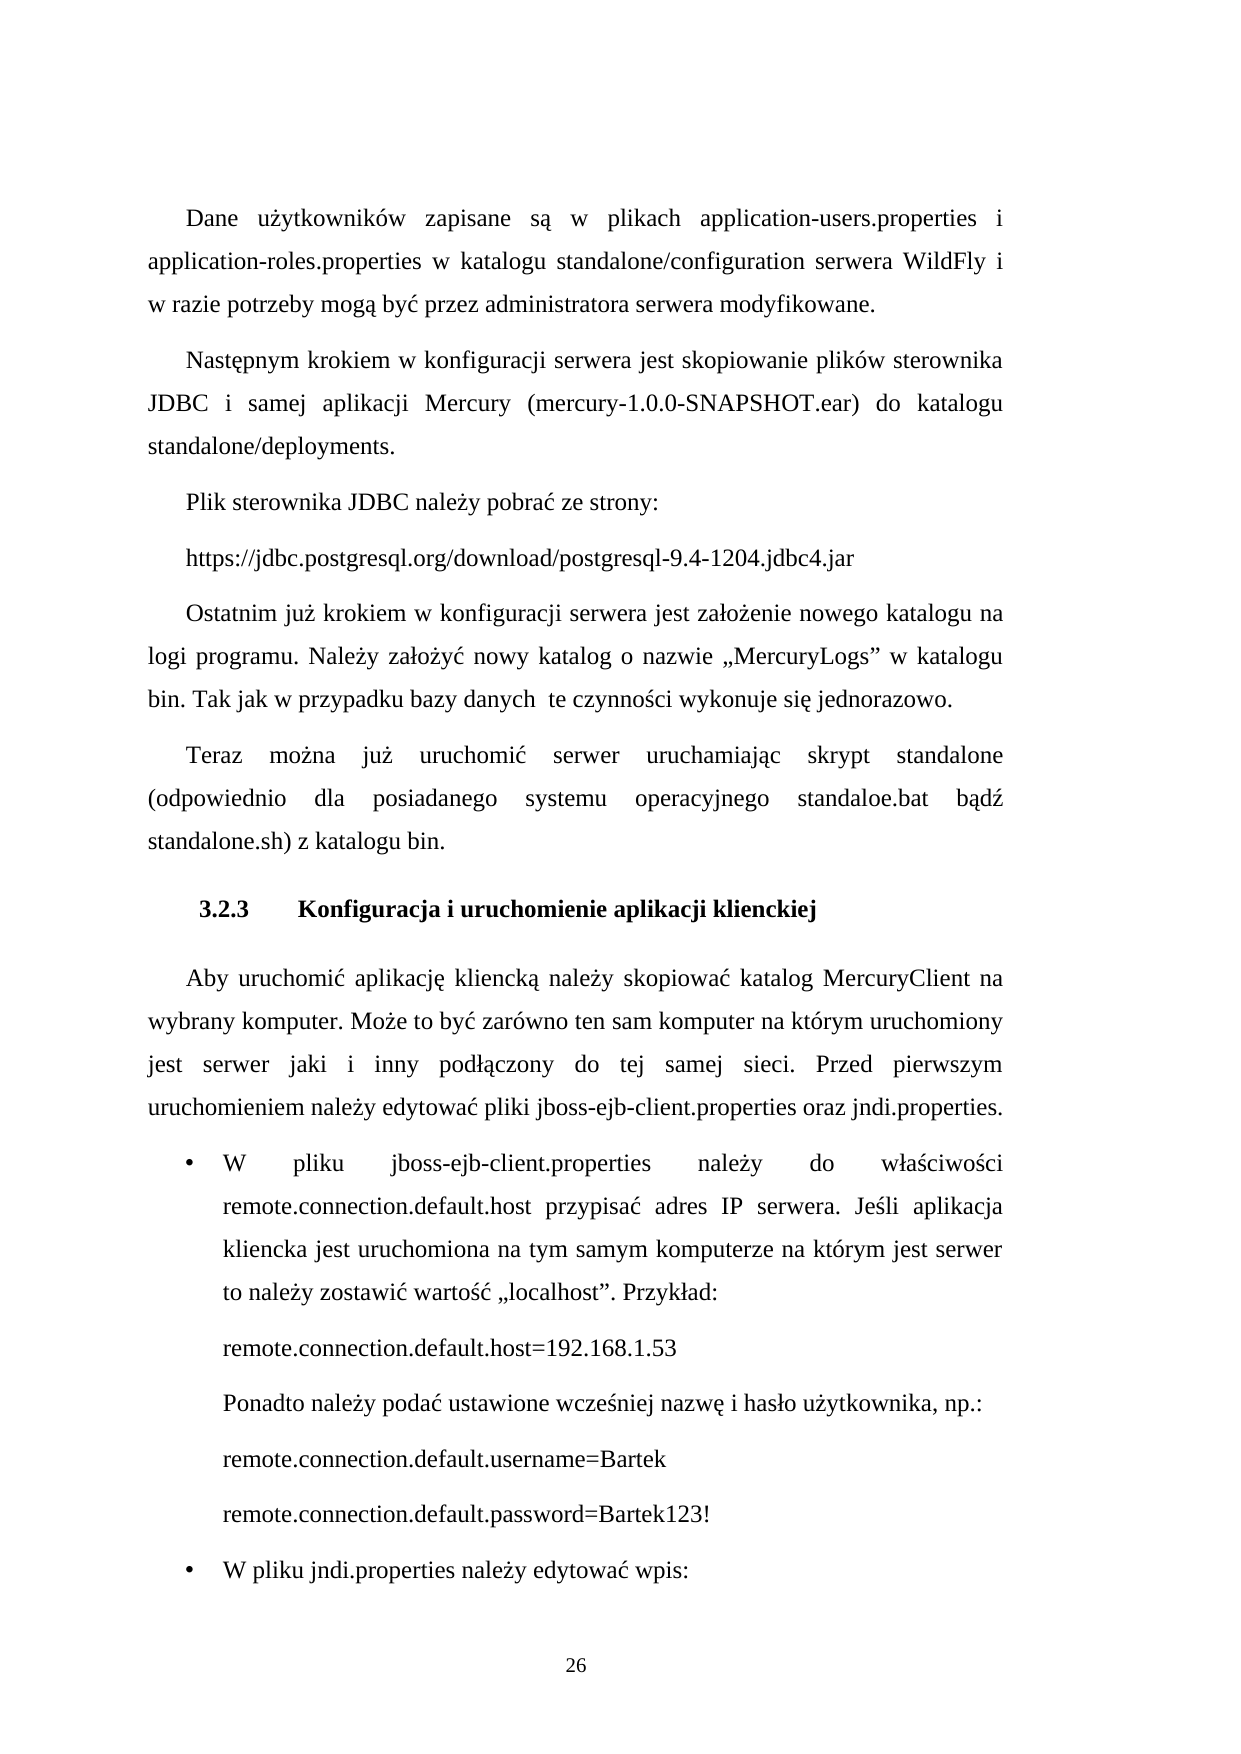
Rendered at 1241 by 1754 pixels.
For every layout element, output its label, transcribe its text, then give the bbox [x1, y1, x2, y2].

list Ponadto należy podać ustawione wcześniej nazwę i hasło użytkownika, np.: [185, 1388, 1004, 1417]
text Teraz można już uruchomić serwer uruchamiając skrypt standalone (odpowiednio dla posiadanego systemu operacyjnego standaloe.bat bądź standalone.sh) z katalogu bin. [148, 740, 1004, 855]
list W pliku jboss-ejb-client.properties należy do właściwości remote.connection.default.host przypisać adres IP serwera. Jeśli aplikacja kliencka jest uruchomiona na tym samym komputerze na którym jest serwer to należy zostawić wartość „localhost”. Przykład: [185, 1148, 1004, 1306]
text Aby uruchomić aplikację kliencką należy skopiować katalog MercuryClient na wybrany komputer. Może to być zarówno ten sam komputer na którym uruchomiony jest serwer jaki i inny podłączony do tej samej sieci. Przed pierwszym uruchomieniem należy edytować pliki jboss-ejb-client.properties oraz jndi.properties. [148, 963, 1004, 1121]
list W pliku jndi.properties należy edytować wpis: [185, 1555, 1004, 1584]
subtitle Konfiguracja i uruchomienie aplikacji klienckiej [193, 894, 1004, 923]
text Ostatnim już krokiem w konfiguracji serwera jest założenie nowego katalogu na logi programu. Należy założyć nowy katalog o nazwie „MercuryLogs” w katalogu bin. Tak jak w przypadku bazy danych te czynności wykonuje się jednorazowo. [148, 598, 1004, 713]
text Następnym krokiem w konfiguracji serwera jest skopiowanie plików sterownika JDBC i samej aplikacji Mercury (mercury-1.0.0-SNAPSHOT.ear) do katalogu standalone/deployments. [148, 345, 1004, 460]
list remote.connection.default.host=192.168.1.53 [185, 1333, 1004, 1361]
list remote.connection.default.username=Bartek [185, 1444, 1004, 1473]
text Plik sterownika JDBC należy pobrać ze strony: [148, 487, 1004, 516]
list remote.connection.default.password=Bartek123! [185, 1499, 1004, 1528]
text Dane użytkowników zapisane są w plikach application-users.properties i application-roles.properties w katalogu standalone/configuration serwera WildFly i w razie potrzeby mogą być przez administratora serwera modyfikowane. [148, 203, 1004, 318]
text https://jdbc.postgresql.org/download/postgresql-9.4-1204.jdbc4.jar [148, 543, 1004, 571]
